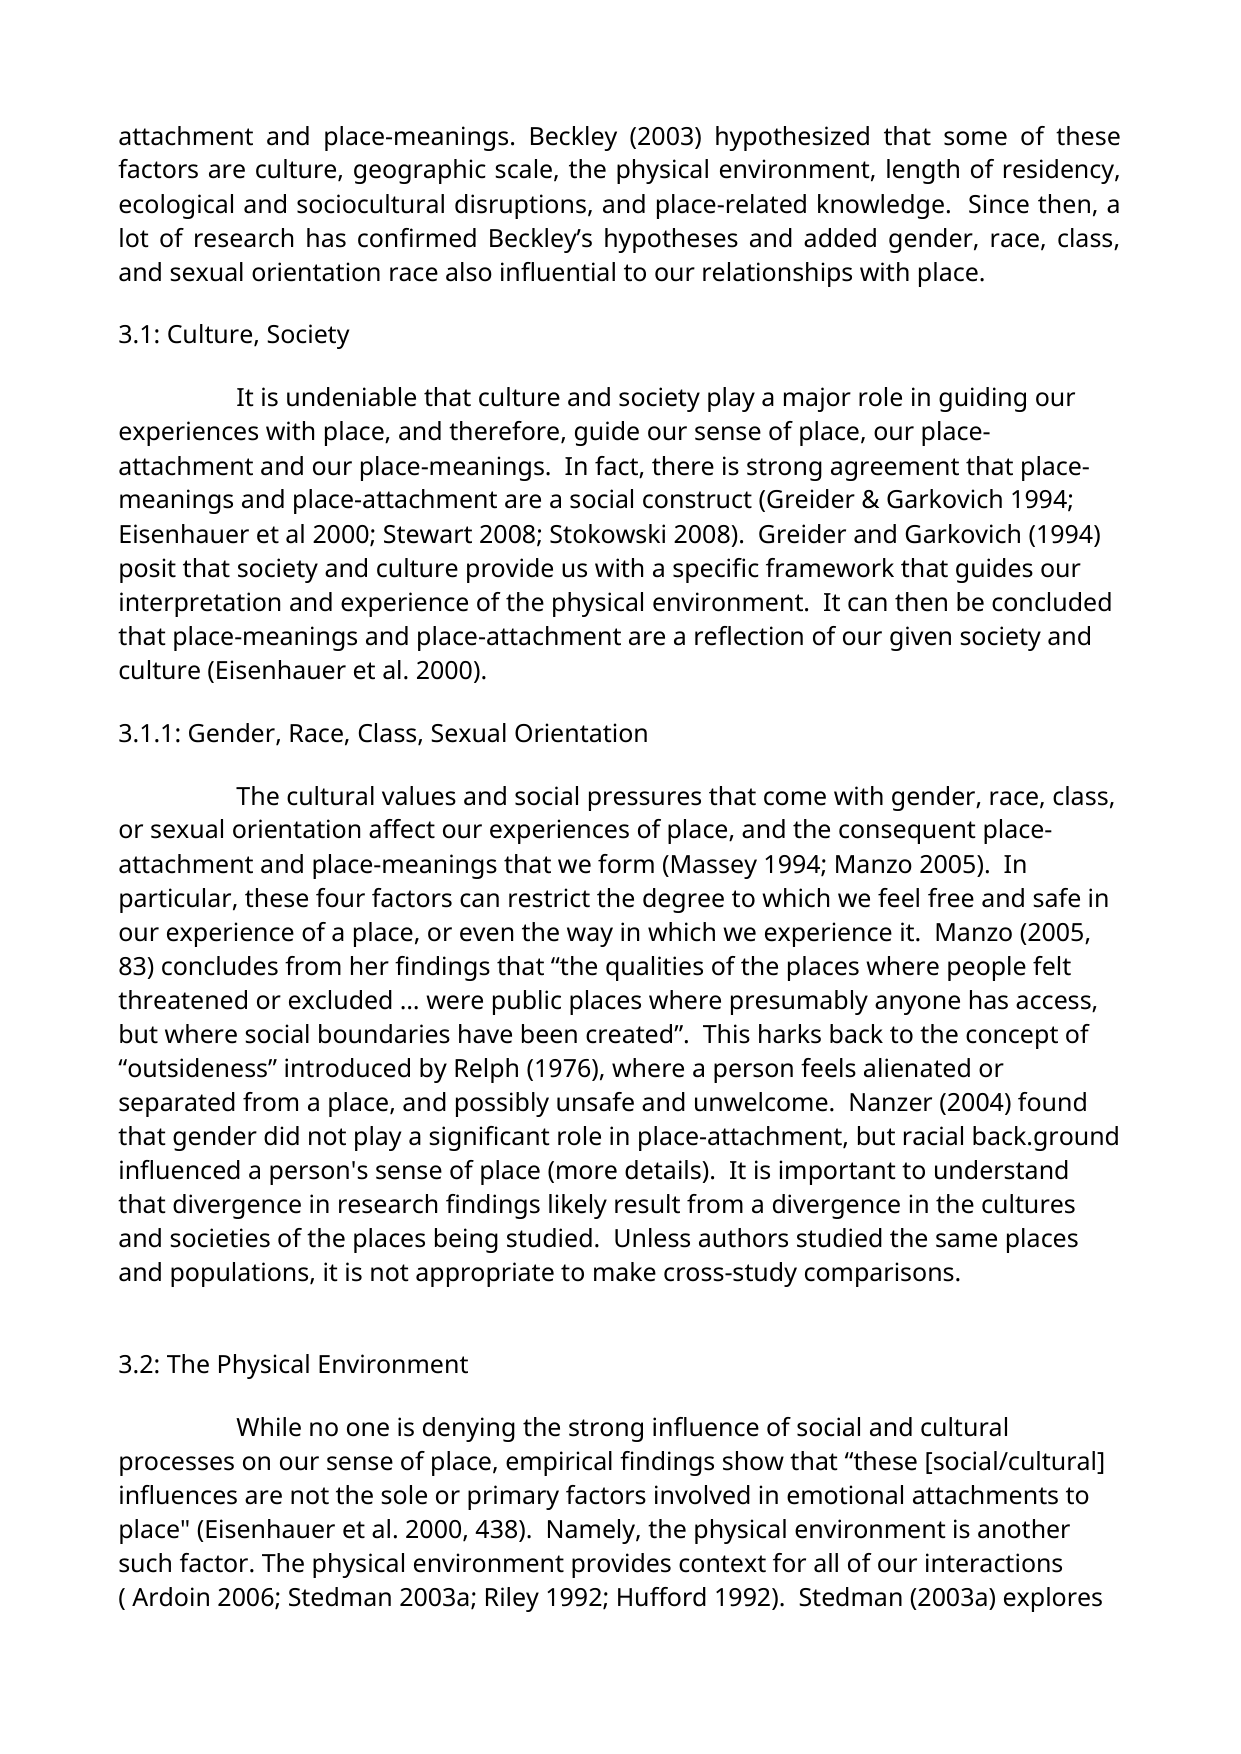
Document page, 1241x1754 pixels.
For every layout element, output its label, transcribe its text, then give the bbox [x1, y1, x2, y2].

text It is undeniable that culture and society play a major role in guiding our experiences with place, and therefore, guide our sense of place, our place-attachment and our place-meanings. In fact, there is strong agreement that place-meanings and place-attachment are a social construct (Greider & Garkovich 1994; Eisenhauer et al 2000; Stewart 2008; Stokowski 2008). Greider and Garkovich (1994) posit that society and culture provide us with a specific framework that guides our interpretation and experience of the physical environment. It can then be concluded that place-meanings and place-attachment are a reflection of our given society and culture (Eisenhauer et al. 2000). [118, 380, 1122, 687]
text attachment and place-meanings. Beckley (2003) hypothesized that some of these factors are culture, geographic scale, the physical environment, length of residency, ecological and sociocultural disruptions, and place-related knowledge. Since then, a lot of research has confirmed Beckley’s hypotheses and added gender, race, class, and sexual orientation race also influential to our relationships with place. [118, 118, 1122, 288]
text While no one is denying the strong influence of social and cultural processes on our sense of place, empirical findings show that “these [social/cultural] influences are not the sole or primary factors involved in emotional attachments to place" (Eisenhauer et al. 2000, 438). Namely, the physical environment is another such factor. The physical environment provides context for all of our interactions ( Ardoin 2006; Stedman 2003a; Riley 1992; Hufford 1992). Stedman (2003a) explores [118, 1409, 1122, 1614]
text 3.2: The Physical Environment [118, 1347, 1122, 1381]
text 3.1.1: Gender, Race, Class, Sexual Orientation [118, 715, 1122, 749]
text The cultural values and social pressures that come with gender, race, class, or sexual orientation affect our experiences of place, and the consequent place-attachment and place-meanings that we form (Massey 1994; Manzo 2005). In particular, these four factors can restrict the degree to which we feel free and safe in our experience of a place, or even the way in which we experience it. Manzo (2005, 83) concludes from her findings that “the qualities of the places where people felt threatened or excluded … were public places where presumably anyone has access, but where social boundaries have been created”. This harks back to the concept of “outsideness” introduced by Relph (1976), where a person feels alienated or separated from a place, and possibly unsafe and unwelcome. Nanzer (2004) found that gender did not play a significant role in place-attachment, but racial back.ground influenced a person's sense of place (more details). It is important to understand that divergence in research findings likely result from a divergence in the cultures and societies of the places being studied. Unless authors studied the same places and populations, it is not appropriate to make cross-study comparisons. [118, 778, 1122, 1289]
text 3.1: Culture, Society [118, 317, 1122, 351]
